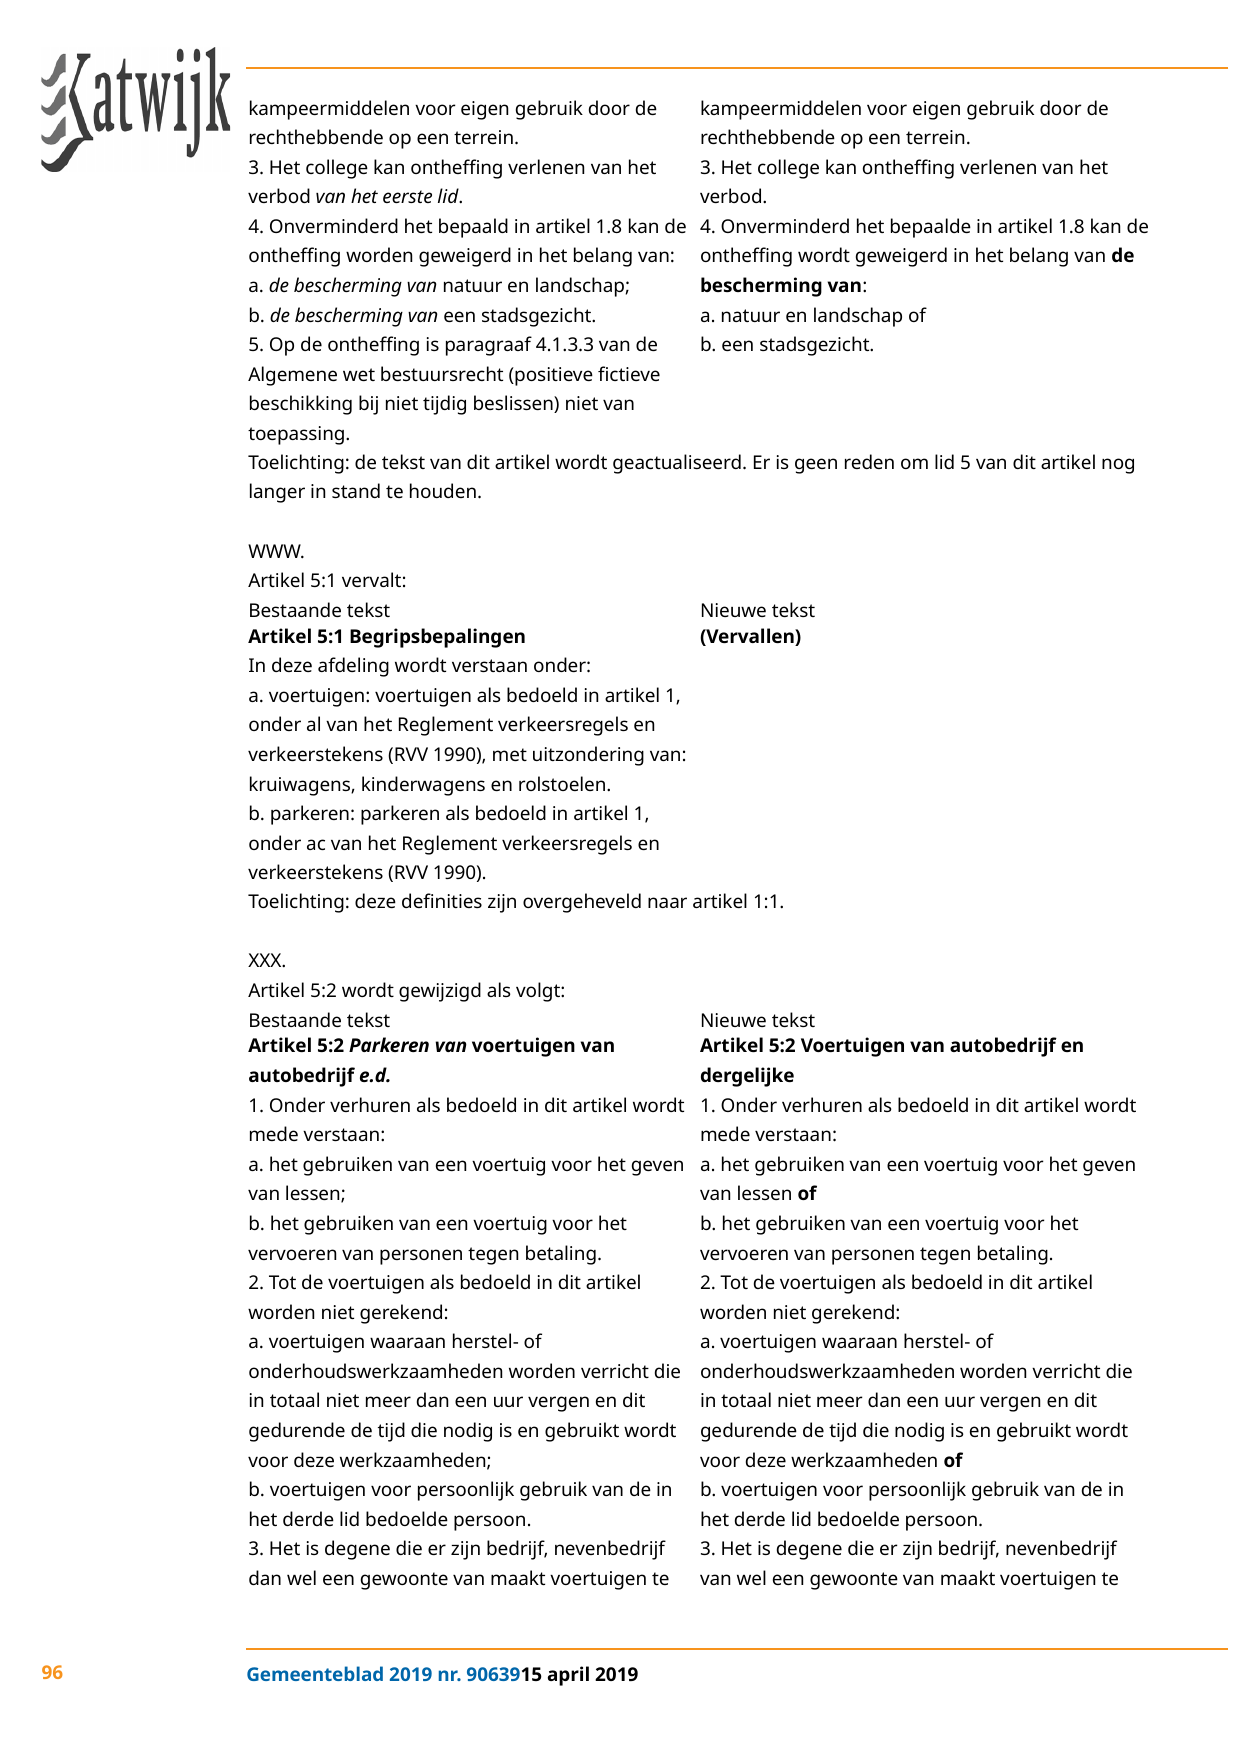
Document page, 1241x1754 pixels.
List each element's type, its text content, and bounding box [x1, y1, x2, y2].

text Toelichting: de tekst van dit artikel wordt geactualiseerd. Er is geen reden om lid 5 van dit artikel nog langer in stand te houden. [248, 449, 1152, 504]
picture [41, 47, 231, 172]
text Artikel 5:1 vervalt: [248, 567, 1152, 593]
text Artikel 5:2 wordt gewijzigd als volgt: [248, 977, 1152, 1003]
text Toelichting: deze definities zijn overgeheveld naar artikel 1:1. [248, 888, 1152, 914]
text WWW. [248, 538, 1152, 564]
table_header Bestaande tekst [248, 597, 700, 623]
table_cell (Vervallen) [700, 623, 1152, 885]
table_header Nieuwe tekst [700, 1007, 1152, 1033]
table_header Bestaande tekst [248, 1007, 700, 1033]
table_cell Artikel 5:1 Begripsbepalingen In deze afdeling wordt verstaan onder: a. voertuigen: voertuigen als bedoeld in artikel 1, onder al van het Reglement verkeersregels en verkeerstekens (RVV 1990), met uitzondering van: kruiwagens, kinderwagens en rolstoelen. b. parkeren: parkeren als bedoeld in artikel 1, onder ac van het Reglement verkeersregels en verkeerstekens (RVV 1990). [248, 623, 700, 885]
table_header Nieuwe tekst [700, 597, 1152, 623]
table_cell kampeermiddelen voor eigen gebruik door de rechthebbende op een terrein. 3. Het college kan ontheffing verlenen van het verbod van het eerste lid. 4. Onverminderd het bepaald in artikel 1.8 kan de ontheffing worden geweigerd in het belang van: a. de bescherming van natuur en landschap; b. de bescherming van een stadsgezicht. 5. Op de ontheffing is paragraaf 4.1.3.3 van de Algemene wet bestuursrecht (positieve fictieve beschikking bij niet tijdig beslissen) niet van toepassing. [248, 95, 700, 446]
table_cell Artikel 5:2 Voertuigen van autobedrijf en dergelijke 1. Onder verhuren als bedoeld in dit artikel wordt mede verstaan: a. het gebruiken van een voertuig voor het geven van lessen of b. het gebruiken van een voertuig voor het vervoeren van personen tegen betaling. 2. Tot de voertuigen als bedoeld in dit artikel worden niet gerekend: a. voertuigen waaraan herstel- of onderhoudswerkzaamheden worden verricht die in totaal niet meer dan een uur vergen en dit gedurende de tijd die nodig is en gebruikt wordt voor deze werkzaamheden of b. voertuigen voor persoonlijk gebruik van de in het derde lid bedoelde persoon. 3. Het is degene die er zijn bedrijf, nevenbedrijf van wel een gewoonte van maakt voertuigen te [700, 1033, 1152, 1591]
table_cell Artikel 5:2 Parkeren van voertuigen van autobedrijf e.d. 1. Onder verhuren als bedoeld in dit artikel wordt mede verstaan: a. het gebruiken van een voertuig voor het geven van lessen; b. het gebruiken van een voertuig voor het vervoeren van personen tegen betaling. 2. Tot de voertuigen als bedoeld in dit artikel worden niet gerekend: a. voertuigen waaraan herstel- of onderhoudswerkzaamheden worden verricht die in totaal niet meer dan een uur vergen en dit gedurende de tijd die nodig is en gebruikt wordt voor deze werkzaamheden; b. voertuigen voor persoonlijk gebruik van de in het derde lid bedoelde persoon. 3. Het is degene die er zijn bedrijf, nevenbedrijf dan wel een gewoonte van maakt voertuigen te [248, 1033, 700, 1591]
table_cell kampeermiddelen voor eigen gebruik door de rechthebbende op een terrein. 3. Het college kan ontheffing verlenen van het verbod. 4. Onverminderd het bepaalde in artikel 1.8 kan de ontheffing wordt geweigerd in het belang van de bescherming van: a. natuur en landschap of b. een stadsgezicht. [700, 95, 1152, 446]
text XXX. [248, 948, 1152, 973]
